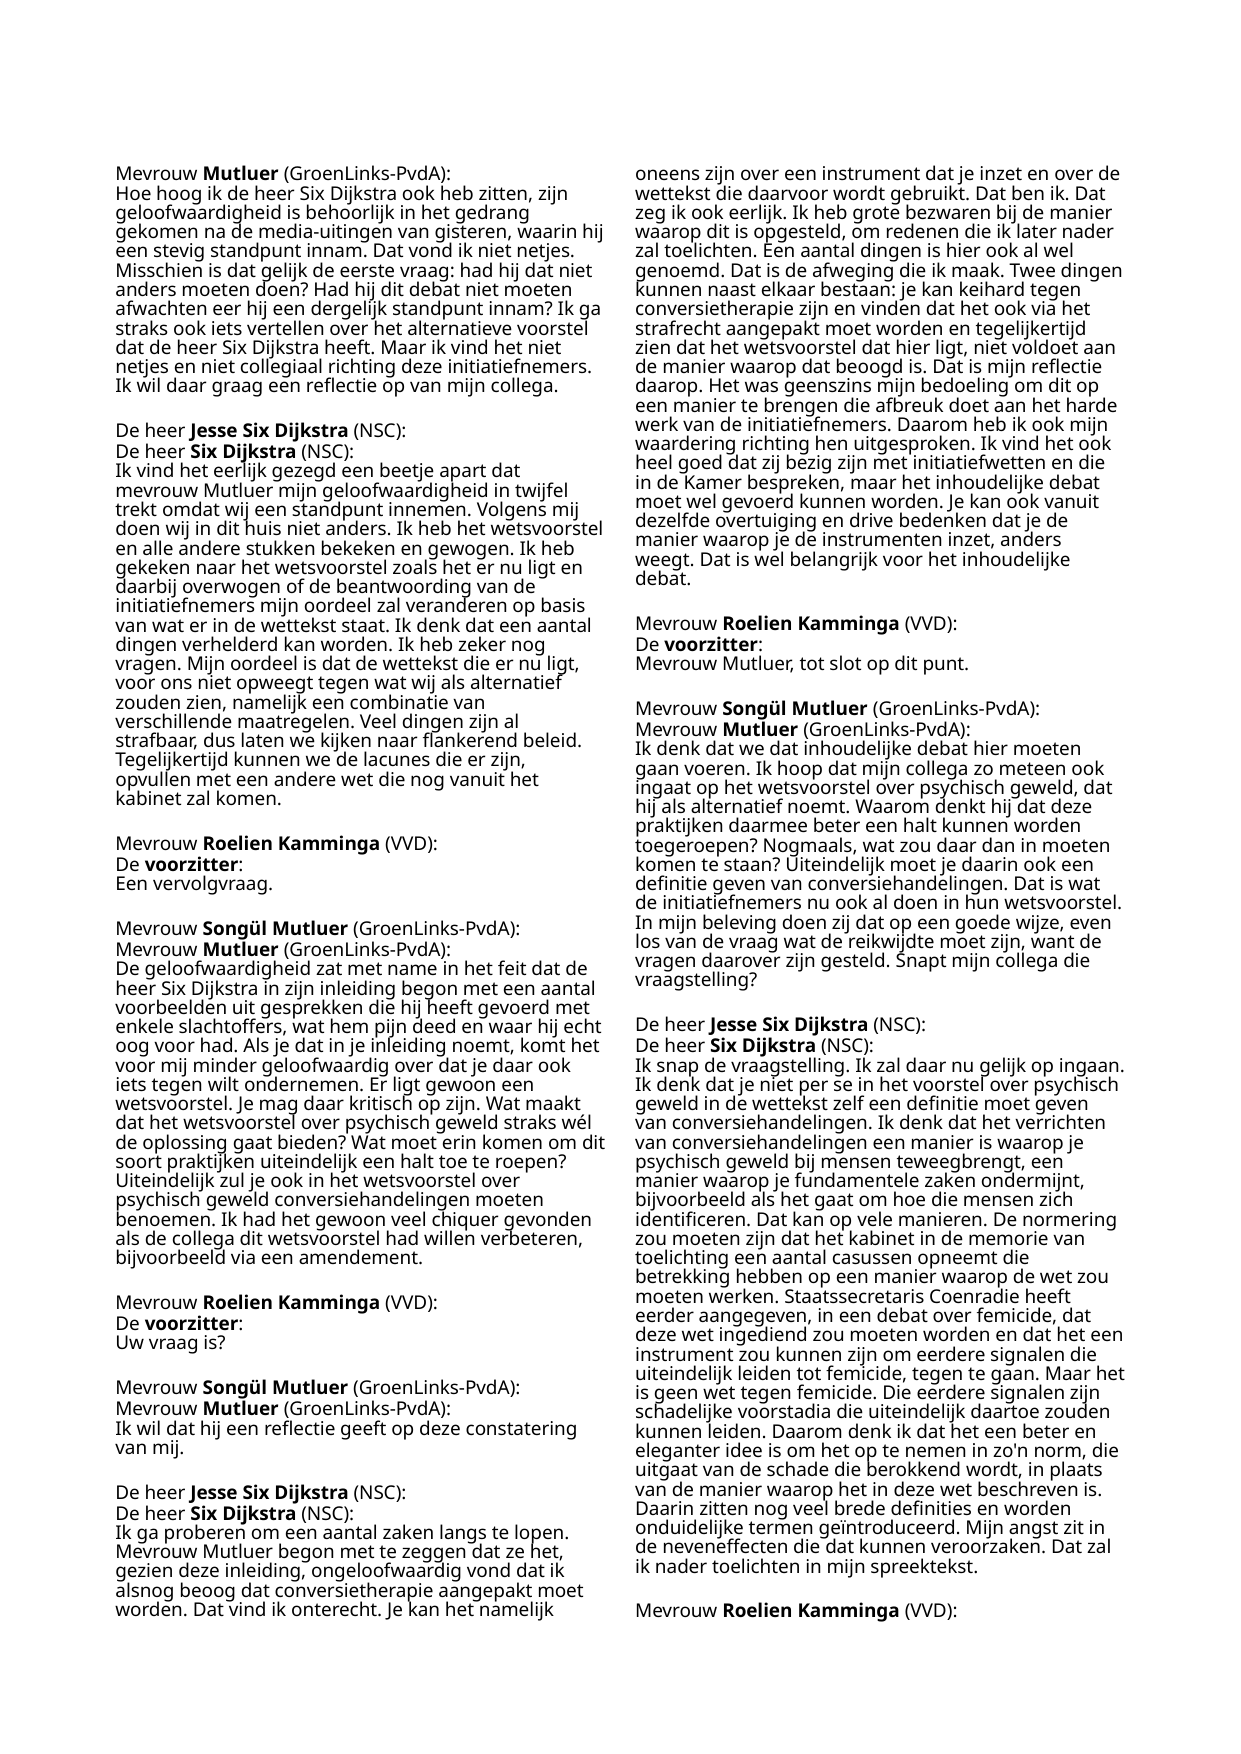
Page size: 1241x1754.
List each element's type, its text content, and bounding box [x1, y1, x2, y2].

text oneens zijn over een instrument dat je inzet en over de wettekst die daarvoor wordt gebruikt. Dat ben ik. Dat zeg ik ook eerlijk. Ik heb grote bezwaren bij de manier waarop dit is opgesteld, om redenen die ik later nader zal toelichten. Een aantal dingen is hier ook al wel genoemd. Dat is de afweging die ik maak. Twee dingen kunnen naast elkaar bestaan: je kan keihard tegen conversietherapie zijn en vinden dat het ook via het strafrecht aangepakt moet worden en tegelijkertijd zien dat het wetsvoorstel dat hier ligt, niet voldoet aan de manier waarop dat beoogd is. Dat is mijn reflectie daarop. Het was geenszins mijn bedoeling om dit op een manier te brengen die afbreuk doet aan het harde werk van de initiatiefnemers. Daarom heb ik ook mijn waardering richting hen uitgesproken. Ik vind het ook heel goed dat zij bezig zijn met initiatiefwetten en die in de Kamer bespreken, maar het inhoudelijke debat moet wel gevoerd kunnen worden. Je kan ook vanuit dezelfde overtuiging en drive bedenken dat je de manier waarop je de instrumenten inzet, anders weegt. Dat is wel belangrijk voor het inhoudelijke debat. [635, 165, 1125, 589]
text Mevrouw Mutluer (GroenLinks-PvdA): [635, 721, 1125, 740]
text De voorzitter: [635, 636, 1125, 655]
text Mevrouw Roelien Kamminga (VVD): [115, 830, 605, 856]
text De voorzitter: [115, 1315, 605, 1334]
text Een vervolgvraag. [115, 875, 605, 894]
text Ik ga proberen om een aantal zaken langs te lopen. Mevrouw Mutluer begon met te zeggen dat ze het, gezien deze inleiding, ongeloofwaardig vond dat ik alsnog beoog dat conversietherapie aangepakt moet worden. Dat vind ik onterecht. Je kan het namelijk [115, 1524, 605, 1620]
text Mevrouw Roelien Kamminga (VVD): [635, 610, 1125, 636]
text De voorzitter: [115, 856, 605, 875]
text Mevrouw Songül Mutluer (GroenLinks-PvdA): [115, 1374, 605, 1400]
text Mevrouw Mutluer (GroenLinks-PvdA): [115, 165, 605, 184]
text Ik wil dat hij een reflectie geeft op deze constatering van mij. [115, 1419, 605, 1458]
text Mevrouw Songül Mutluer (GroenLinks-PvdA): [635, 695, 1125, 721]
text Mevrouw Mutluer, tot slot op dit punt. [635, 655, 1125, 674]
text Uw vraag is? [115, 1334, 605, 1354]
text De heer Six Dijkstra (NSC): [115, 443, 605, 462]
text De heer Jesse Six Dijkstra (NSC): [115, 417, 605, 443]
text Mevrouw Roelien Kamminga (VVD): [115, 1289, 605, 1315]
text Mevrouw Songül Mutluer (GroenLinks-PvdA): [115, 915, 605, 941]
text De heer Six Dijkstra (NSC): [115, 1504, 605, 1524]
text Ik vind het eerlijk gezegd een beetje apart dat mevrouw Mutluer mijn geloofwaardigheid in twijfel trekt omdat wij een standpunt innemen. Volgens mij doen wij in dit huis niet anders. Ik heb het wetsvoorstel en alle andere stukken bekeken en gewogen. Ik heb gekeken naar het wetsvoorstel zoals het er nu ligt en daarbij overwogen of de beantwoording van de initiatiefnemers mijn oordeel zal veranderen op basis van wat er in de wettekst staat. Ik denk dat een aantal dingen verhelderd kan worden. Ik heb zeker nog vragen. Mijn oordeel is dat de wettekst die er nu ligt, voor ons niet opweegt tegen wat wij als alternatief zouden zien, namelijk een combinatie van verschillende maatregelen. Veel dingen zijn al strafbaar, dus laten we kijken naar flankerend beleid. Tegelijkertijd kunnen we de lacunes die er zijn, opvullen met een andere wet die nog vanuit het kabinet zal komen. [115, 462, 605, 809]
text Ik snap de vraagstelling. Ik zal daar nu gelijk op ingaan. Ik denk dat je niet per se in het voorstel over psychisch geweld in de wettekst zelf een definitie moet geven van conversiehandelingen. Ik denk dat het verrichten van conversiehandelingen een manier is waarop je psychisch geweld bij mensen teweegbrengt, een manier waarop je fundamentele zaken ondermijnt, bijvoorbeeld als het gaat om hoe die mensen zich identificeren. Dat kan op vele manieren. De normering zou moeten zijn dat het kabinet in de memorie van toelichting een aantal casussen opneemt die betrekking hebben op een manier waarop de wet zou moeten werken. Staatssecretaris Coenradie heeft eerder aangegeven, in een debat over femicide, dat deze wet ingediend zou moeten worden en dat het een instrument zou kunnen zijn om eerdere signalen die uiteindelijk leiden tot femicide, tegen te gaan. Maar het is geen wet tegen femicide. Die eerdere signalen zijn schadelijke voorstadia die uiteindelijk daartoe zouden kunnen leiden. Daarom denk ik dat het een beter en eleganter idee is om het op te nemen in zo'n norm, die uitgaat van de schade die berokkend wordt, in plaats van de manier waarop het in deze wet beschreven is. Daarin zitten nog veel brede definities en worden onduidelijke termen geïntroduceerd. Mijn angst zit in de neveneffecten die dat kunnen veroorzaken. Dat zal ik nader toelichten in mijn spreektekst. [635, 1057, 1125, 1577]
text De heer Jesse Six Dijkstra (NSC): [635, 1012, 1125, 1037]
text De geloofwaardigheid zat met name in het feit dat de heer Six Dijkstra in zijn inleiding begon met een aantal voorbeelden uit gesprekken die hij heeft gevoerd met enkele slachtoffers, wat hem pijn deed en waar hij echt oog voor had. Als je dat in je inleiding noemt, komt het voor mij minder geloofwaardig over dat je daar ook iets tegen wilt ondernemen. Er ligt gewoon een wetsvoorstel. Je mag daar kritisch op zijn. Wat maakt dat het wetsvoorstel over psychisch geweld straks wél de oplossing gaat bieden? Wat moet erin komen om dit soort praktijken uiteindelijk een halt toe te roepen? Uiteindelijk zul je ook in het wetsvoorstel over psychisch geweld conversiehandelingen moeten benoemen. Ik had het gewoon veel chiquer gevonden als de collega dit wetsvoorstel had willen verbeteren, bijvoorbeeld via een amendement. [115, 960, 605, 1268]
text Ik denk dat we dat inhoudelijke debat hier moeten gaan voeren. Ik hoop dat mijn collega zo meteen ook ingaat op het wetsvoorstel over psychisch geweld, dat hij als alternatief noemt. Waarom denkt hij dat deze praktijken daarmee beter een halt kunnen worden toegeroepen? Nogmaals, wat zou daar dan in moeten komen te staan? Uiteindelijk moet je daarin ook een definitie geven van conversiehandelingen. Dat is wat de initiatiefnemers nu ook al doen in hun wetsvoorstel. In mijn beleving doen zij dat op een goede wijze, even los van de vraag wat de reikwijdte moet zijn, want de vragen daarover zijn gesteld. Snapt mijn collega die vraagstelling? [635, 740, 1125, 991]
text Hoe hoog ik de heer Six Dijkstra ook heb zitten, zijn geloofwaardigheid is behoorlijk in het gedrang gekomen na de media-uitingen van gisteren, waarin hij een stevig standpunt innam. Dat vond ik niet netjes. Misschien is dat gelijk de eerste vraag: had hij dat niet anders moeten doen? Had hij dit debat niet moeten afwachten eer hij een dergelijk standpunt innam? Ik ga straks ook iets vertellen over het alternatieve voorstel dat de heer Six Dijkstra heeft. Maar ik vind het niet netjes en niet collegiaal richting deze initiatiefnemers. Ik wil daar graag een reflectie op van mijn collega. [115, 184, 605, 397]
text De heer Jesse Six Dijkstra (NSC): [115, 1479, 605, 1504]
text Mevrouw Roelien Kamminga (VVD): [635, 1598, 1125, 1623]
text De heer Six Dijkstra (NSC): [635, 1037, 1125, 1057]
text Mevrouw Mutluer (GroenLinks-PvdA): [115, 941, 605, 960]
text Mevrouw Mutluer (GroenLinks-PvdA): [115, 1400, 605, 1419]
